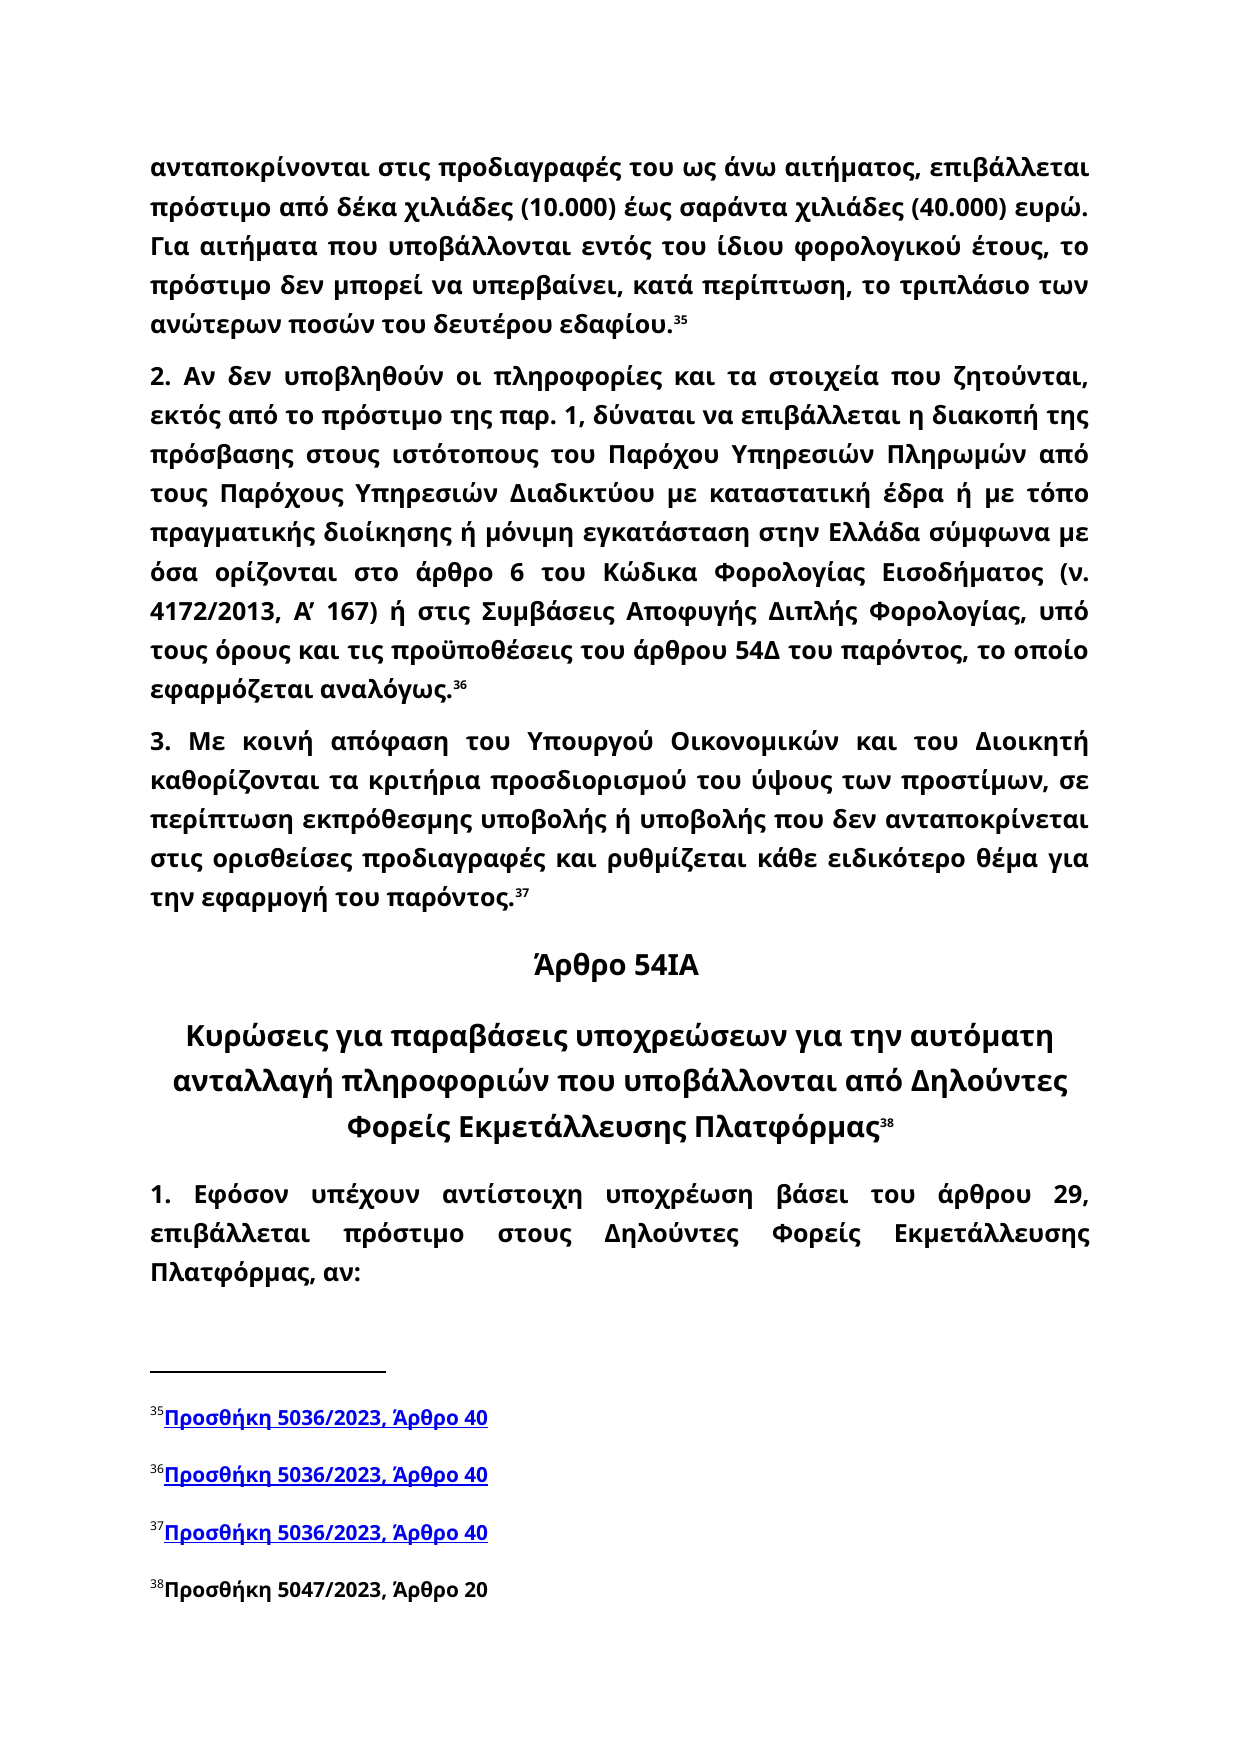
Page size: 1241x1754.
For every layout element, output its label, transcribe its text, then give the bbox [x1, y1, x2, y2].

text 3. Με κοινή απόφαση του Υπουργού Οικονομικών και του Διοικητή καθορίζονται τα κριτήρια προσδιορισμού του ύψους των προστίμων, σε περίπτωση εκπρόθεσμης υποβολής ή υποβολής που δεν ανταποκρίνεται στις ορισθείσες προδιαγραφές και ρυθμίζεται κάθε ειδικότερο θέμα για την εφαρμογή του παρόντος. [150, 723, 1090, 914]
text ανταποκρίνονται στις προδιαγραφές του ως άνω αιτήματος, επιβάλλεται πρόστιμο από δέκα χιλιάδες (10.000) έως σαράντα χιλιάδες (40.000) ευρώ. Για αιτήματα που υποβάλλονται εντός του ίδιου φορολογικού έτους, το πρόστιμο δεν μπορεί να υπερβαίνει, κατά περίπτωση, το τριπλάσιο των ανώτερων ποσών του δευτέρου εδαφίου. [150, 150, 1090, 341]
text Προσθήκη 5036/2023, Άρθρο 40 [150, 1460, 1090, 1489]
text Προσθήκη 5047/2023, Άρθρο 20 [150, 1576, 1090, 1604]
subtitle Άρθρο 54ΙΑ [150, 944, 1090, 984]
subtitle Κυρώσεις για παραβάσεις υποχρεώσεων για την αυτόματη ανταλλαγή πληροφοριών που υποβάλλονται από Δηλούντες Φορείς Εκμετάλλευσης Πλατφόρμας [150, 1015, 1090, 1146]
text 2. Αν δεν υποβληθούν οι πληροφορίες και τα στοιχεία που ζητούνται, εκτός από το πρόστιμο της παρ. 1, δύναται να επιβάλλεται η διακοπή της πρόσβασης στους ιστότοπους του Παρόχου Υπηρεσιών Πληρωμών από τους Παρόχους Υπηρεσιών Διαδικτύου με καταστατική έδρα ή με τόπο πραγματικής διοίκησης ή μόνιμη εγκατάσταση στην Ελλάδα σύμφωνα με όσα ορίζονται στο άρθρο 6 του Κώδικα Φορολογίας Εισοδήματος (ν. 4172/2013, Α’ 167) ή στις Συμβάσεις Αποφυγής Διπλής Φορολογίας, υπό τους όρους και τις προϋποθέσεις του άρθρου 54Δ του παρόντος, το οποίο εφαρμόζεται αναλόγως. [150, 358, 1090, 706]
text 1. Εφόσον υπέχουν αντίστοιχη υποχρέωση βάσει του άρθρου 29, επιβάλλεται πρόστιμο στους Δηλούντες Φορείς Εκμετάλλευσης Πλατφόρμας, αν: [150, 1177, 1090, 1289]
text Προσθήκη 5036/2023, Άρθρο 40 [150, 1518, 1090, 1546]
text Προσθήκη 5036/2023, Άρθρο 40 [150, 1403, 1090, 1431]
